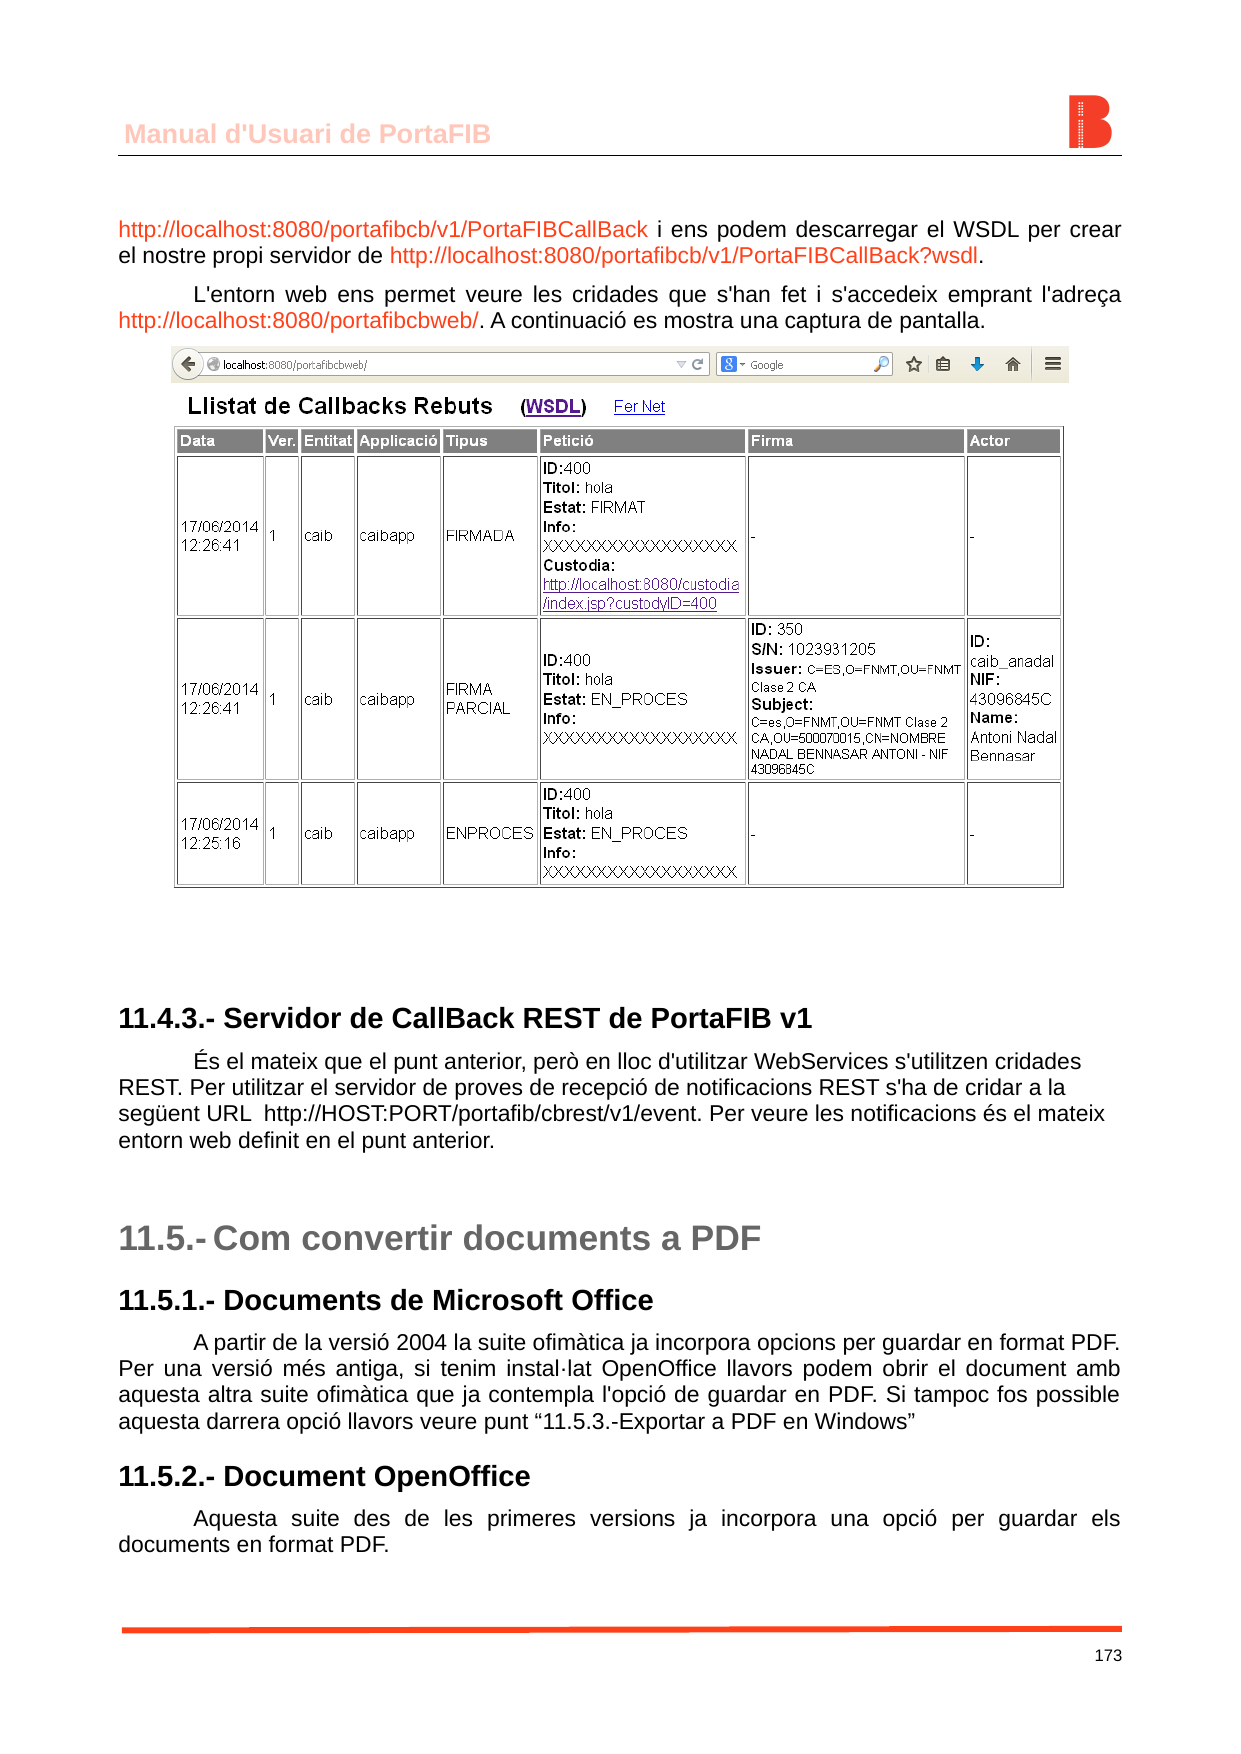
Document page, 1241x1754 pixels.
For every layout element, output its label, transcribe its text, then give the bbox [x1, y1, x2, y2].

subtitle Com convertir documents a PDF [118, 1217, 1122, 1258]
subtitle Document OpenOffice [118, 1459, 1122, 1493]
text És el mateix que el punt anterior, però en lloc d'utilitzar WebServices s'utilitzen cridades REST. Per utilitzar el servidor de proves de recepció de notificacions REST s'ha de cridar a la següent URL http://HOST:PORT/portafib/cbrest/v1/event. Per veure les notificacions és el mateix entorn web definit en el punt anterior. [118, 1048, 1122, 1153]
picture [1063, 94, 1117, 150]
text A partir de la versió 2004 la suite ofimàtica ja incorpora opcions per guardar en format PDF. Per una versió més antiga, si tenim instal·lat OpenOffice llavors podem obrir el document amb aquesta altra suite ofimàtica que ja contempla l'opció de guardar en PDF. Si tampoc fos possible aquesta darrera opció llavors veure punt “11.5.3.-Exportar a PDF en Windows” [118, 1329, 1122, 1434]
picture [171, 346, 1070, 899]
text http://localhost:8080/portafibcb/v1/PortaFIBCallBack i ens podem descarregar el WSDL per crear el nostre propi servidor de http://localhost:8080/portafibcb/v1/PortaFIBCallBack?wsdl. [118, 216, 1122, 268]
subtitle Servidor de CallBack REST de PortaFIB v1 [118, 1002, 1122, 1035]
text Aquesta suite des de les primeres versions ja incorpora una opció per guardar els documents en format PDF. [118, 1505, 1122, 1558]
subtitle Documents de Microsoft Office [118, 1283, 1122, 1316]
text L'entorn web ens permet veure les cridades que s'han fet i s'accedeix emprant l'adreça http://localhost:8080/portafibcbweb/. A continuació es mostra una captura de pantalla. [118, 281, 1122, 334]
